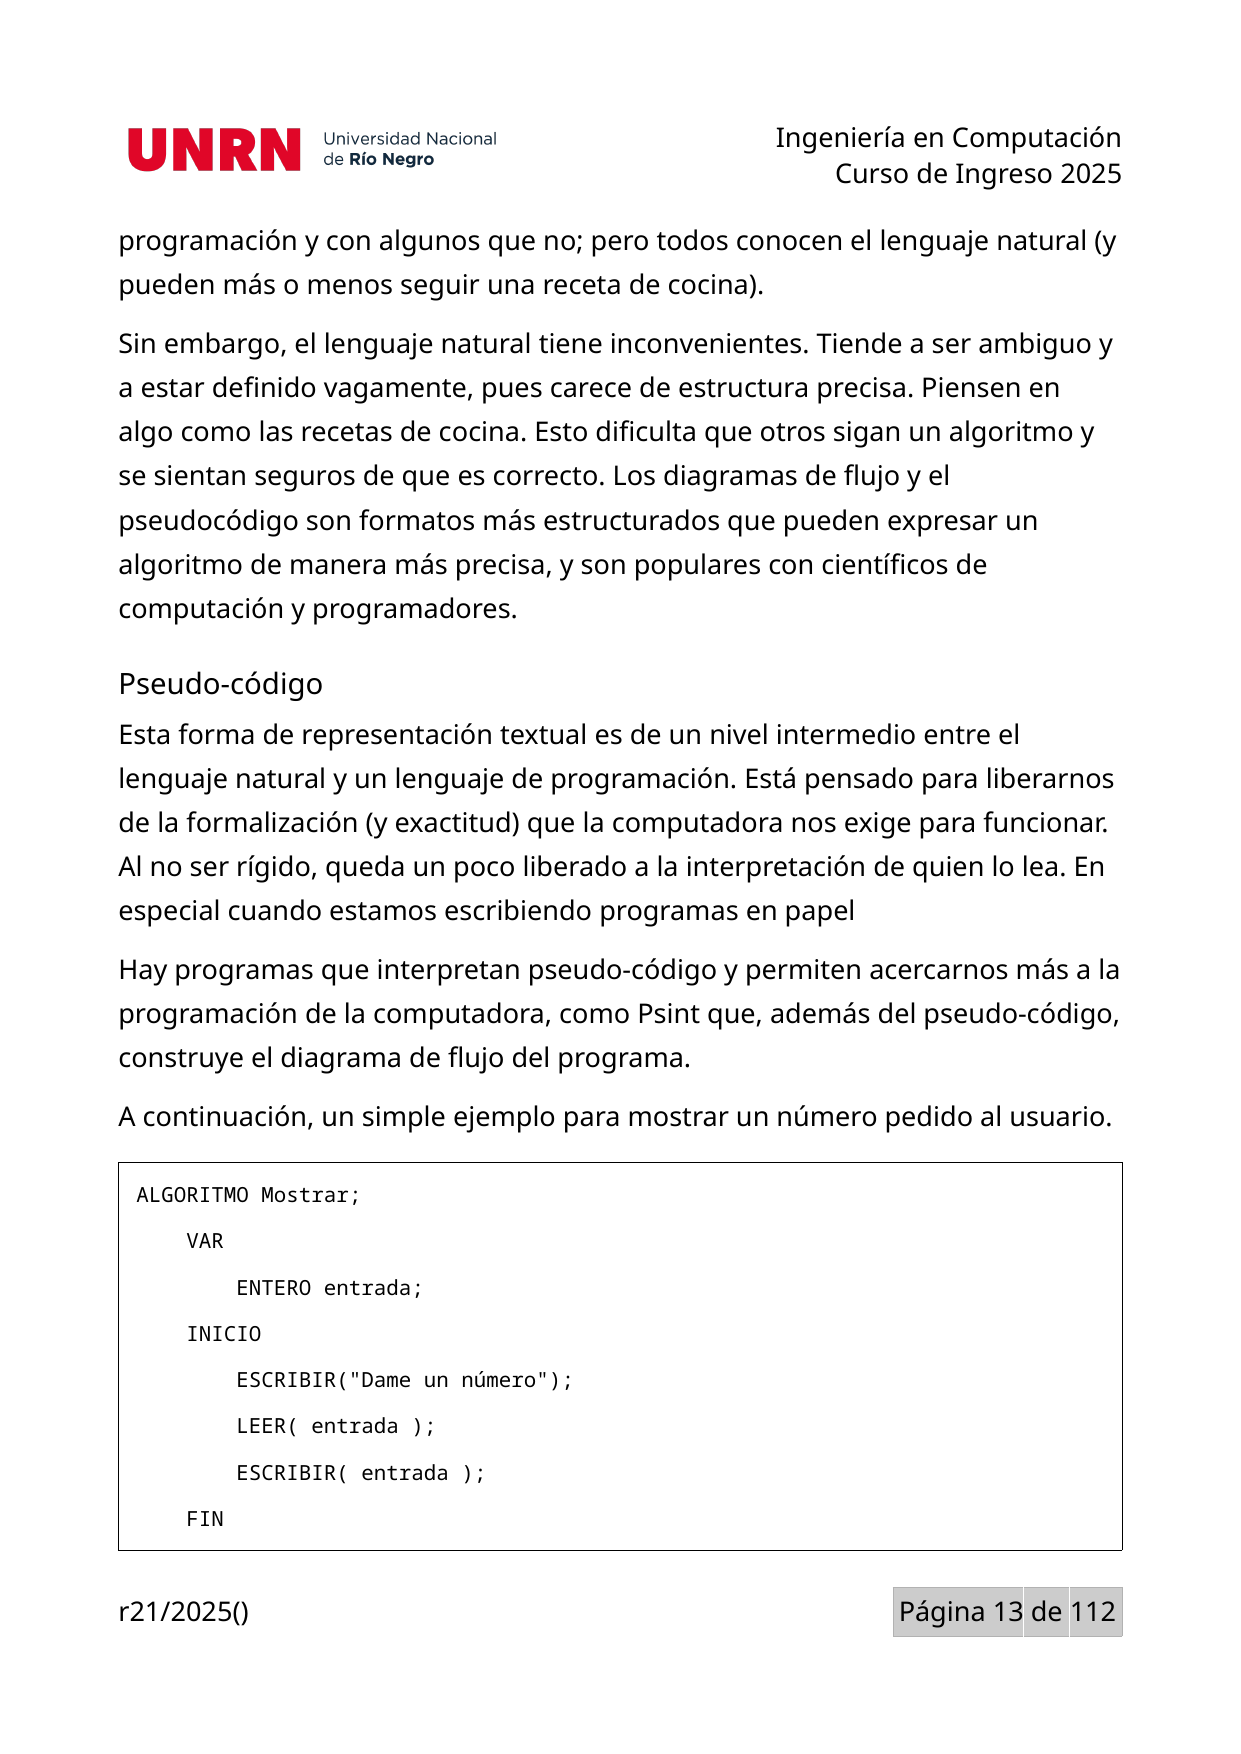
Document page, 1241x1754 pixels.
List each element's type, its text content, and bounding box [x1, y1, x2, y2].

picture [118, 118, 505, 180]
text programación y con algunos que no; pero todos conocen el lenguaje natural (y pueden más o menos seguir una receta de cocina). [118, 221, 1122, 302]
text Hay programas que interpretan pseudo-código y permiten acercarnos más a la programación de la computadora, como Psint que, además del pseudo-código, construye el diagrama de flujo del programa. [118, 951, 1122, 1076]
text ALGORITMO Mostrar; [119, 1163, 1122, 1208]
text VAR [119, 1208, 1122, 1255]
text LEER( entrada ); [119, 1393, 1122, 1440]
text Esta forma de representación textual es de un nivel intermedio entre el lenguaje natural y un lenguaje de programación. Está pensado para liberarnos de la formalización (y exactitud) que la computadora nos exige para funcionar. Al no ser rígido, queda un poco liberado a la interpretación de quien lo lea. En especial cuando estamos escribiendo programas en papel [118, 715, 1122, 929]
text Sin embargo, el lenguaje natural tiene inconvenientes. Tiende a ser ambiguo y a estar definido vagamente, pues carece de estructura precisa. Piensen en algo como las recetas de cocina. Esto dificulta que otros sigan un algoritmo y se sientan seguros de que es correcto. Los diagramas de flujo y el pseudocódigo son formatos más estructurados que pueden expresar un algoritmo de manera más precisa, y son populares con científicos de computación y programadores. [118, 324, 1122, 626]
text ESCRIBIR("Dame un número"); [119, 1347, 1122, 1393]
text ESCRIBIR( entrada ); [119, 1440, 1122, 1486]
text ENTERO entrada; [119, 1255, 1122, 1301]
text INICIO [119, 1301, 1122, 1347]
text A continuación, un simple ejemplo para mostrar un número pedido al usuario. [118, 1098, 1122, 1134]
text FIN [119, 1486, 1122, 1550]
subtitle Pseudo-código [118, 663, 1122, 703]
